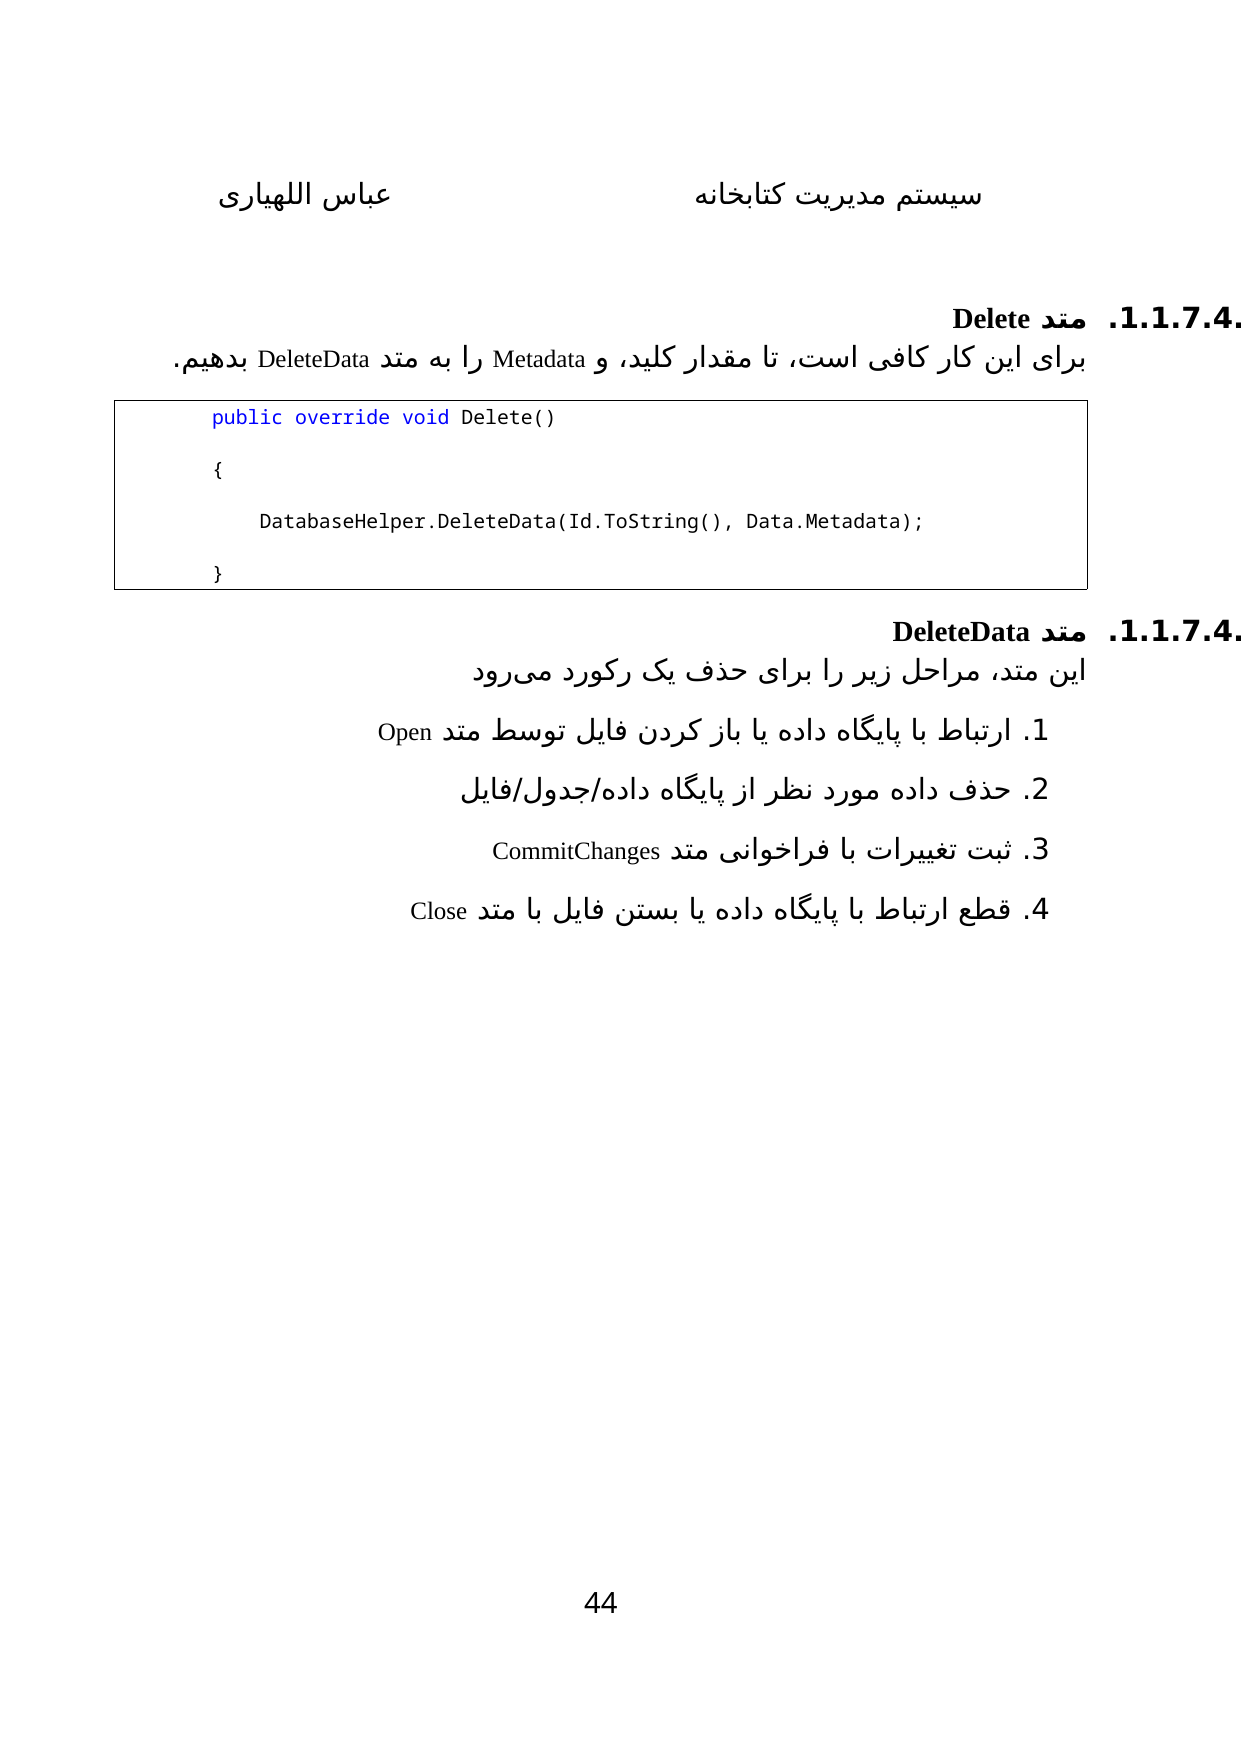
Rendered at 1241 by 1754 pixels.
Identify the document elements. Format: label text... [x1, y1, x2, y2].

text DatabaseHelper.DeleteData(Id.ToString(), Data.Metadata); [115, 504, 1087, 534]
text این متد، مراحل زیر را برای حذف یک رکورد می‌رود [114, 653, 1087, 687]
text public override void Delete() [115, 401, 1087, 431]
list حذف داده مورد نظر از پایگاه داده/جدول/فایل [114, 773, 1050, 807]
list قطع ارتباط با پایگاه داده یا بستن فایل با متد Close [114, 892, 1050, 926]
subtitle متد DeleteData [114, 614, 1087, 648]
list ثبت تغییرات با فراخوانی متد CommitChanges [114, 832, 1050, 866]
text برای این کار کافی است، تا مقدار کلید، و Metadata را به متد DeleteData بدهیم. [114, 341, 1087, 374]
subtitle متد Delete [114, 301, 1087, 336]
text { [115, 452, 1087, 482]
list ارتباط با پایگاه داده یا باز کردن فایل توسط متد Open [114, 713, 1050, 747]
text } [115, 556, 1087, 589]
